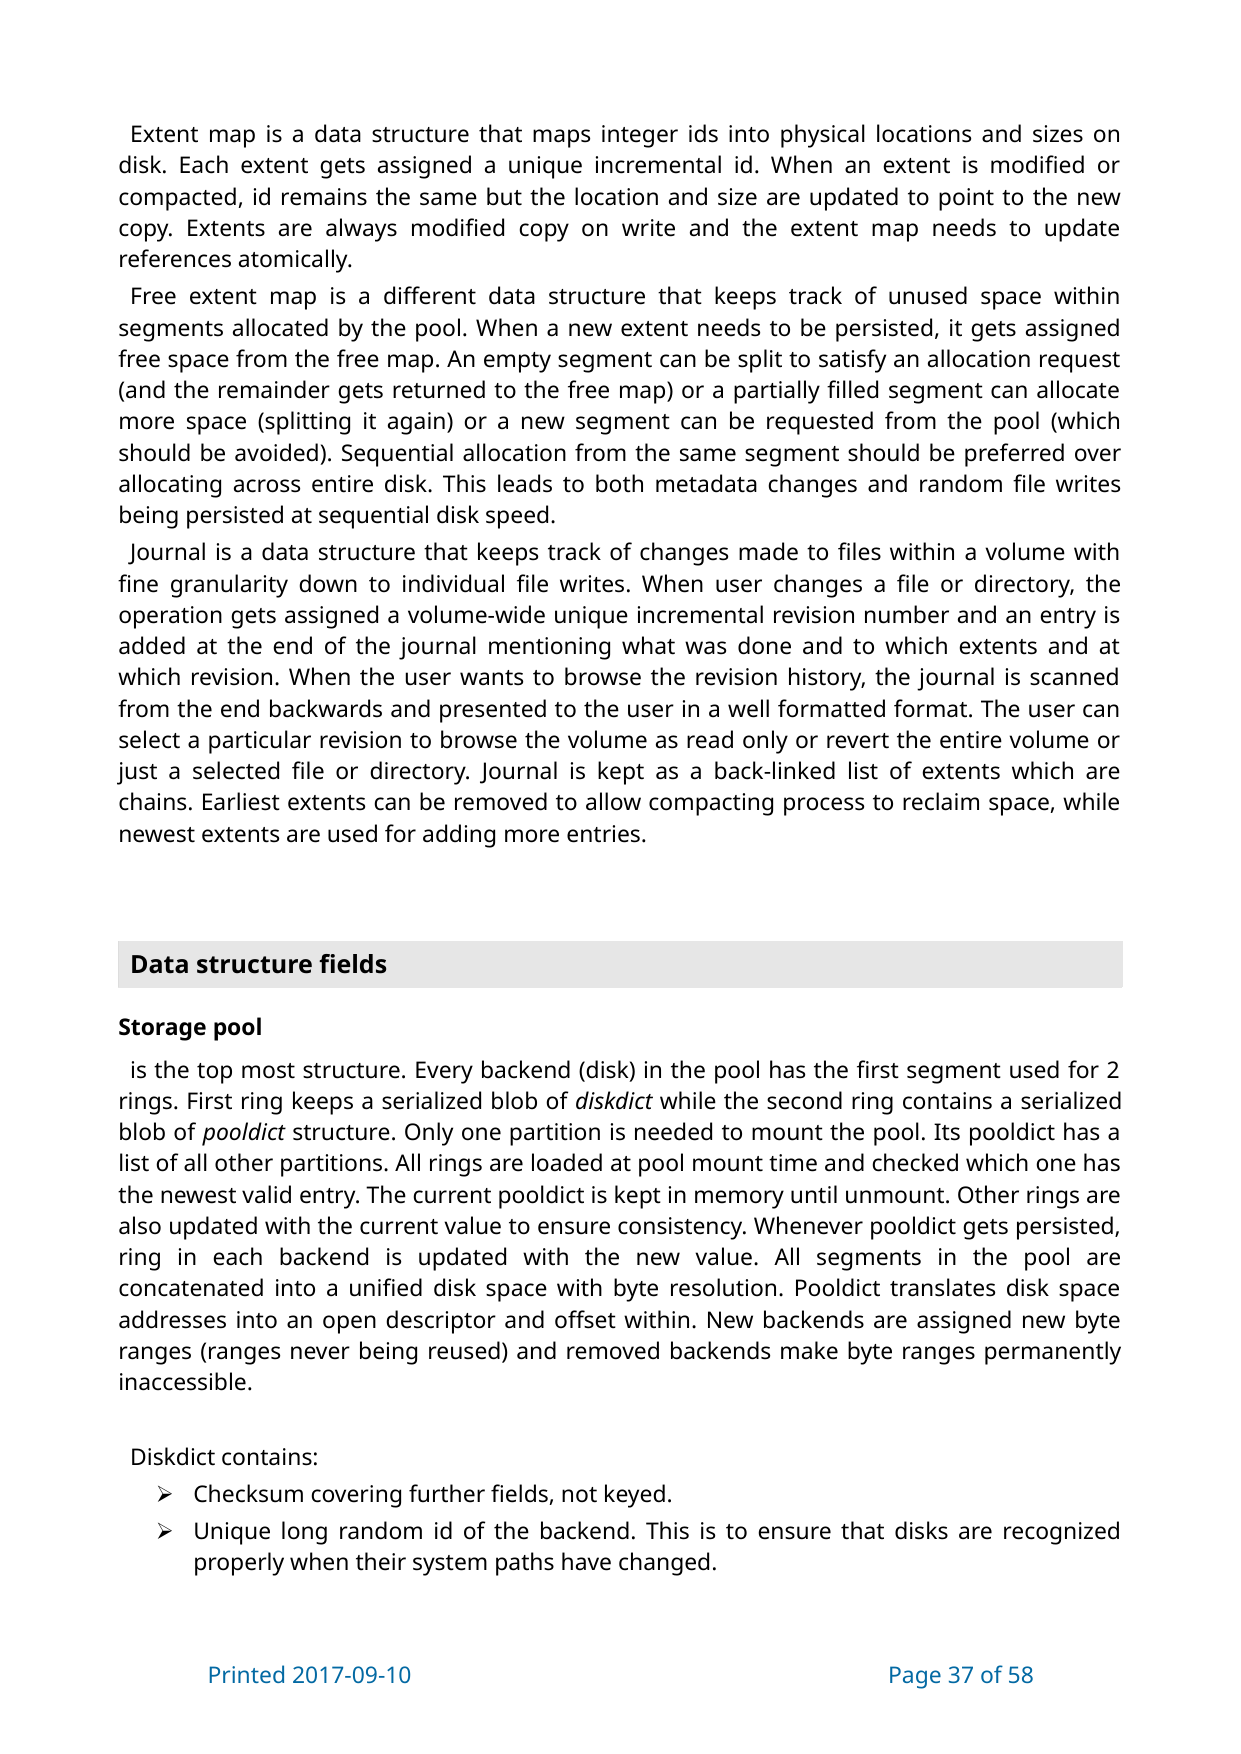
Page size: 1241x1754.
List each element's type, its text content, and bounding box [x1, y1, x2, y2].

subtitle Storage pool [118, 1011, 1122, 1042]
text Journal is a data structure that keeps track of changes made to files within a volume with fine granularity down to individual file writes. When user changes a file or directory, the operation gets assigned a volume-wide unique incremental revision number and an entry is added at the end of the journal mentioning what was done and to which extents and at which revision. When the user wants to browse the revision history, the journal is scanned from the end backwards and presented to the user in a well formatted format. The user can select a particular revision to browse the volume as read only or revert the entire volume or just a selected file or directory. Journal is kept as a back-linked list of extents which are chains. Earliest extents can be removed to allow compacting process to reclaim space, while newest extents are used for adding more entries. [118, 536, 1122, 849]
text Extent map is a data structure that maps integer ids into physical locations and sizes on disk. Each extent gets assigned a unique incremental id. When an extent is modified or compacted, id remains the same but the location and size are updated to point to the new copy. Extents are always modified copy on write and the extent map needs to update references atomically. [118, 118, 1122, 274]
text Diskdict contains: [118, 1440, 1122, 1472]
list Checksum covering further fields, not keyed. [156, 1478, 1122, 1509]
text Free extent map is a different data structure that keeps track of unused space within segments allocated by the pool. When a new extent needs to be persisted, it gets assigned free space from the free map. An empty segment can be split to satisfy an allocation request (and the remainder gets returned to the free map) or a partially filled segment can allocate more space (splitting it again) or a new segment can be requested from the pool (which should be avoided). Sequential allocation from the same segment should be preferred over allocating across entire disk. This leads to both metadata changes and random file writes being persisted at sequential disk speed. [118, 280, 1122, 530]
text is the top most structure. Every backend (disk) in the pool has the first segment used for 2 rings. First ring keeps a serialized blob of diskdict while the second ring contains a serialized blob of pooldict structure. Only one partition is needed to mount the pool. Its pooldict has a list of all other partitions. All rings are loaded at pool mount time and checked which one has the newest valid entry. The current pooldict is kept in memory until unmount. Other rings are also updated with the current value to ensure consistency. Whenever pooldict gets persisted, ring in each backend is updated with the new value. All segments in the pool are concatenated into a unified disk space with byte resolution. Pooldict translates disk space addresses into an open descriptor and offset within. New backends are assigned new byte ranges (ranges never being reused) and removed backends make byte ranges permanently inaccessible. [118, 1053, 1122, 1397]
list Unique long random id of the backend. This is to ensure that disks are recognized properly when their system paths have changed. [156, 1515, 1122, 1577]
subtitle Data structure fields [119, 942, 1122, 987]
